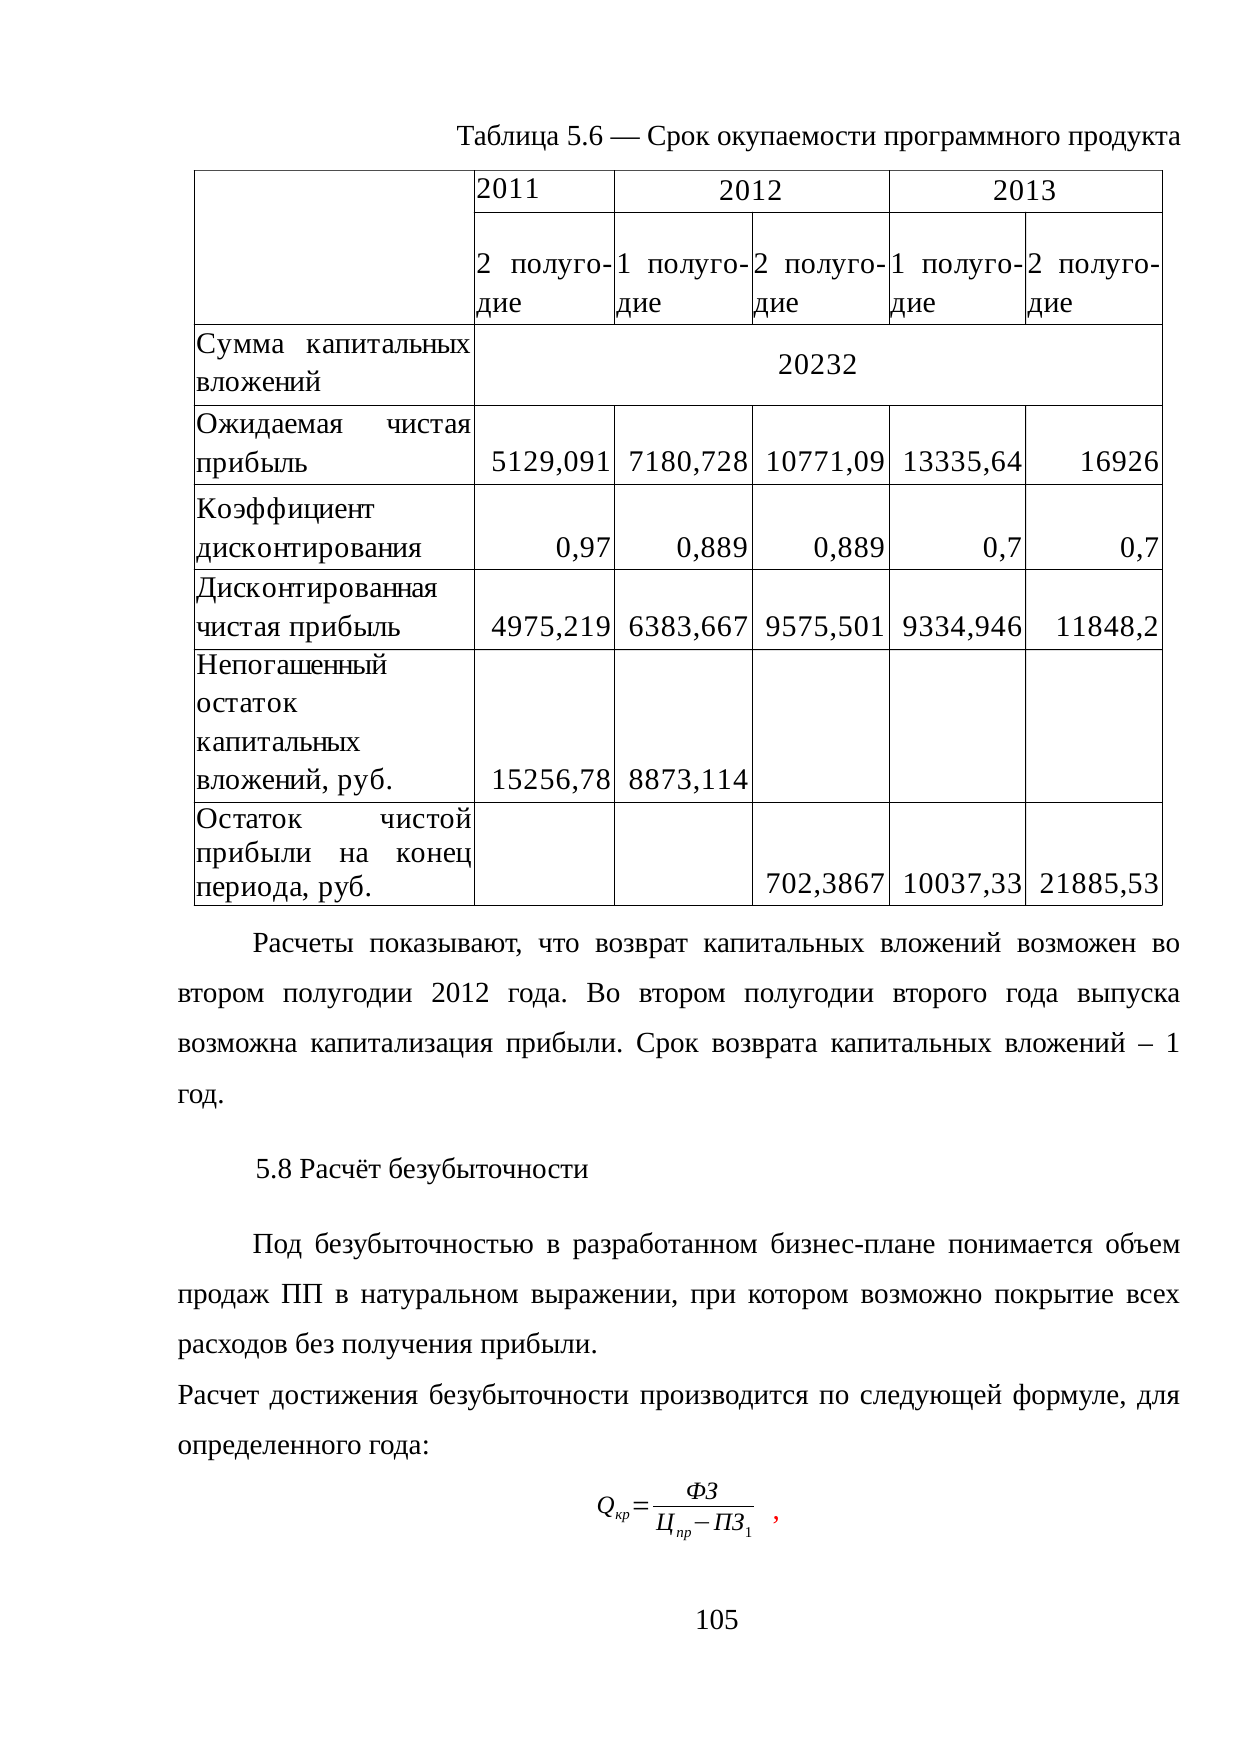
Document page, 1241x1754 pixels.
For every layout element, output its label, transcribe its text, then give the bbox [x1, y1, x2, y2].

text Расчет достижения безубыточности производится по следующей формуле, для определенного года: [177, 1377, 1181, 1461]
text Под безубыточностью в разработанном бизнес-плане понимается объем продаж ПП в натуральном выражении, при котором возможно покрытие всех расходов без получения прибыли. [177, 1226, 1181, 1360]
subtitle Расчёт безубыточности [248, 1151, 1181, 1184]
text Таблица 5.6 — Срок окупаемости программного продукта [177, 118, 1181, 152]
text , [177, 1477, 1181, 1540]
text Расчеты показывают, что возврат капитальных вложений возможен во втором полугодии 2012 года. Во втором полугодии второго года выпуска возможна капитализация прибыли. Срок возврата капитальных вложений – 1 год. [177, 168, 1181, 1109]
